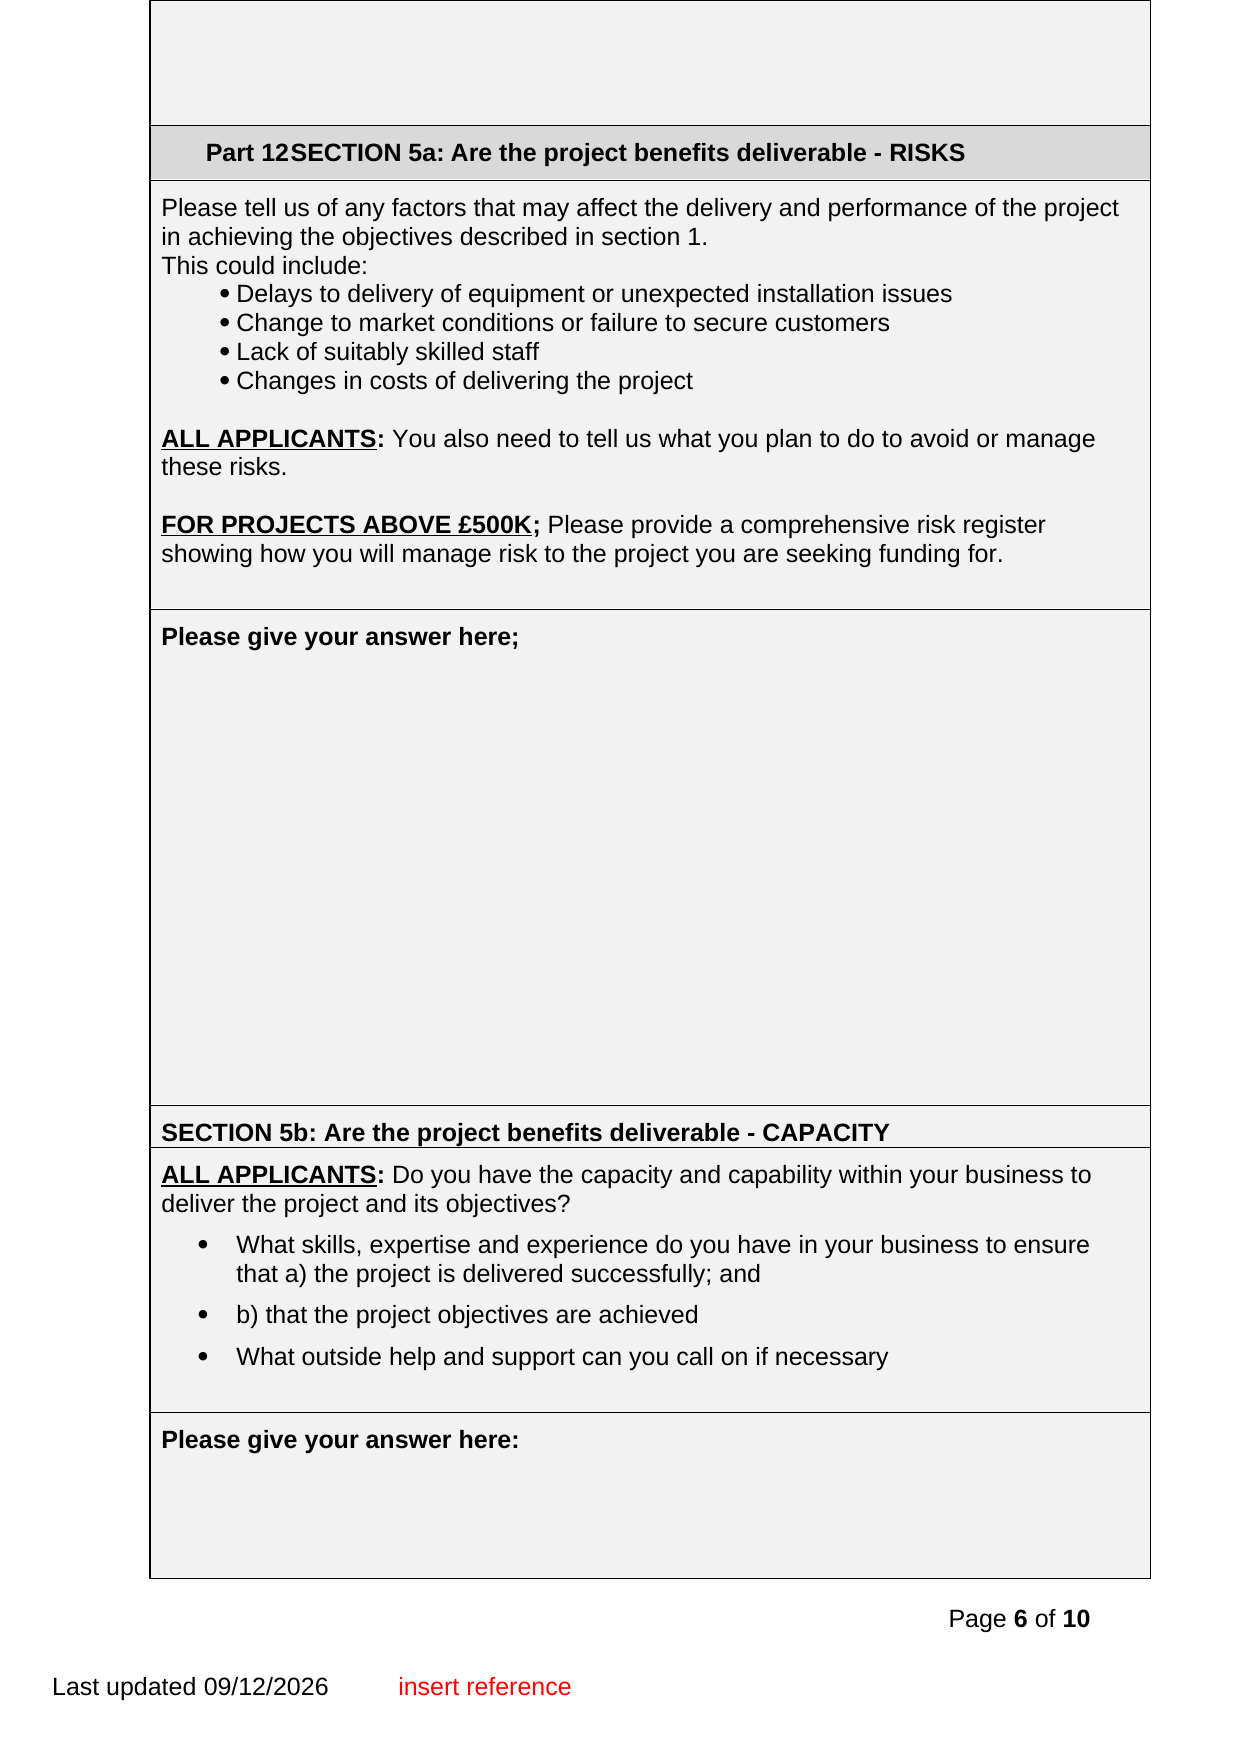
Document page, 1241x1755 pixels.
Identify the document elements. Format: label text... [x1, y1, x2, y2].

table_cell SECTION 5b: Are the project benefits deliverable - CAPACITY [151, 1106, 1150, 1147]
table_cell Please give your answer here; [151, 610, 1150, 1104]
table_cell [151, 1, 1150, 125]
table_cell SECTION 5a: Are the project benefits deliverable - RISKS [151, 126, 1150, 179]
table_cell Please tell us of any factors that may affect the delivery and performance of the project in achieving the objectives described in section 1. This could include: Delays to delivery of equipment or unexpected installation issues Change to market conditions or failure to secure customers Lack of suitably skilled staff Changes in costs of delivering the project ALL APPLICANTS: You also need to tell us what you plan to do to avoid or manage these risks. FOR PROJECTS ABOVE £500K; Please provide a comprehensive risk register showing how you will manage risk to the project you are seeking funding for. [151, 181, 1150, 608]
table_cell Please give your answer here: [151, 1413, 1150, 1578]
table_cell ALL APPLICANTS: Do you have the capacity and capability within your business to deliver the project and its objectives? What skills, expertise and experience do you have in your business to ensure that a) the project is delivered successfully; and b) that the project objectives are achieved What outside help and support can you call on if necessary [151, 1148, 1150, 1412]
